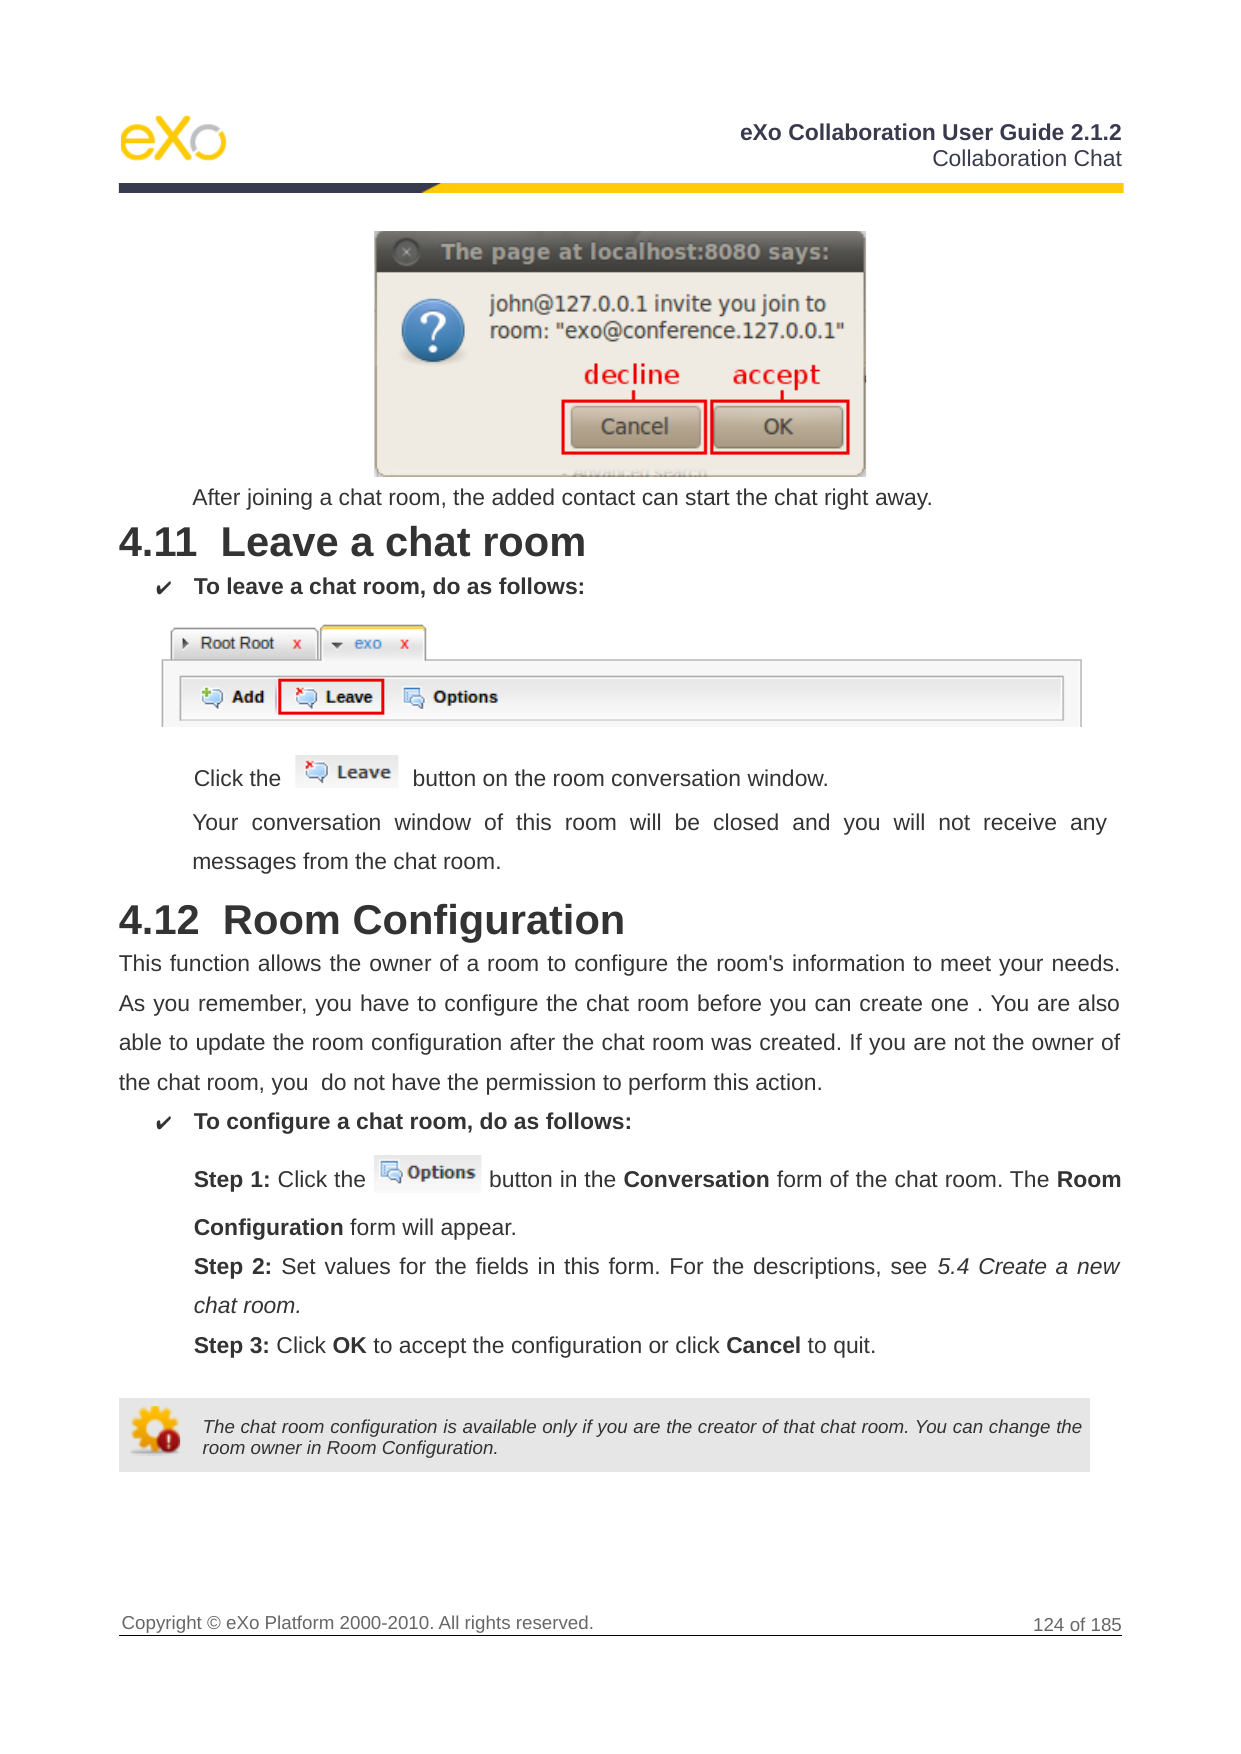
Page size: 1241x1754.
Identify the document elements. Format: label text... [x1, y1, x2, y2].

list Step 1: Click thebutton in the Conversation form of the chat room. The Room Configuration form will appear. [156, 1148, 1122, 1240]
picture [118, 183, 1124, 193]
list To configure a chat room, do as follows: [156, 1108, 1122, 1135]
list To leave a chat room, do as follows: [156, 573, 1122, 599]
subtitle Room Configuration [118, 895, 1122, 943]
list Step 2: Set values for the fields in this form. For the descriptions, see 5.4 Create a new chat room. [156, 1253, 1122, 1319]
picture [130, 1406, 181, 1456]
picture [153, 616, 1088, 727]
list Step 3: Click OK to accept the configuration or click Cancel to quit. [156, 1332, 1122, 1358]
subtitle Leave a chat room [118, 518, 1122, 566]
list Click the button on the room conversation window. [156, 599, 1122, 616]
picture [373, 1155, 482, 1193]
text Your conversation window of this room will be closed and you will not receive any messages from the chat room. [118, 808, 1122, 874]
text After joining a chat room, the added contact can start the chat right away. [192, 223, 1122, 510]
picture [374, 231, 867, 477]
table_header The chat room configuration is available only if you are the creator of that chat room. You can change the room owner in Room Configuration. [197, 1398, 1090, 1472]
text This function allows the owner of a room to configure the room's information to meet your needs. As you remember, you have to configure the chat room before you can create one . You are also able to update the room configuration after the chat room was created. If you are not the owner of the chat room, you do not have the permission to perform this action. [118, 950, 1122, 1095]
table_header [119, 1398, 197, 1472]
picture [295, 755, 399, 788]
picture [120, 115, 227, 161]
